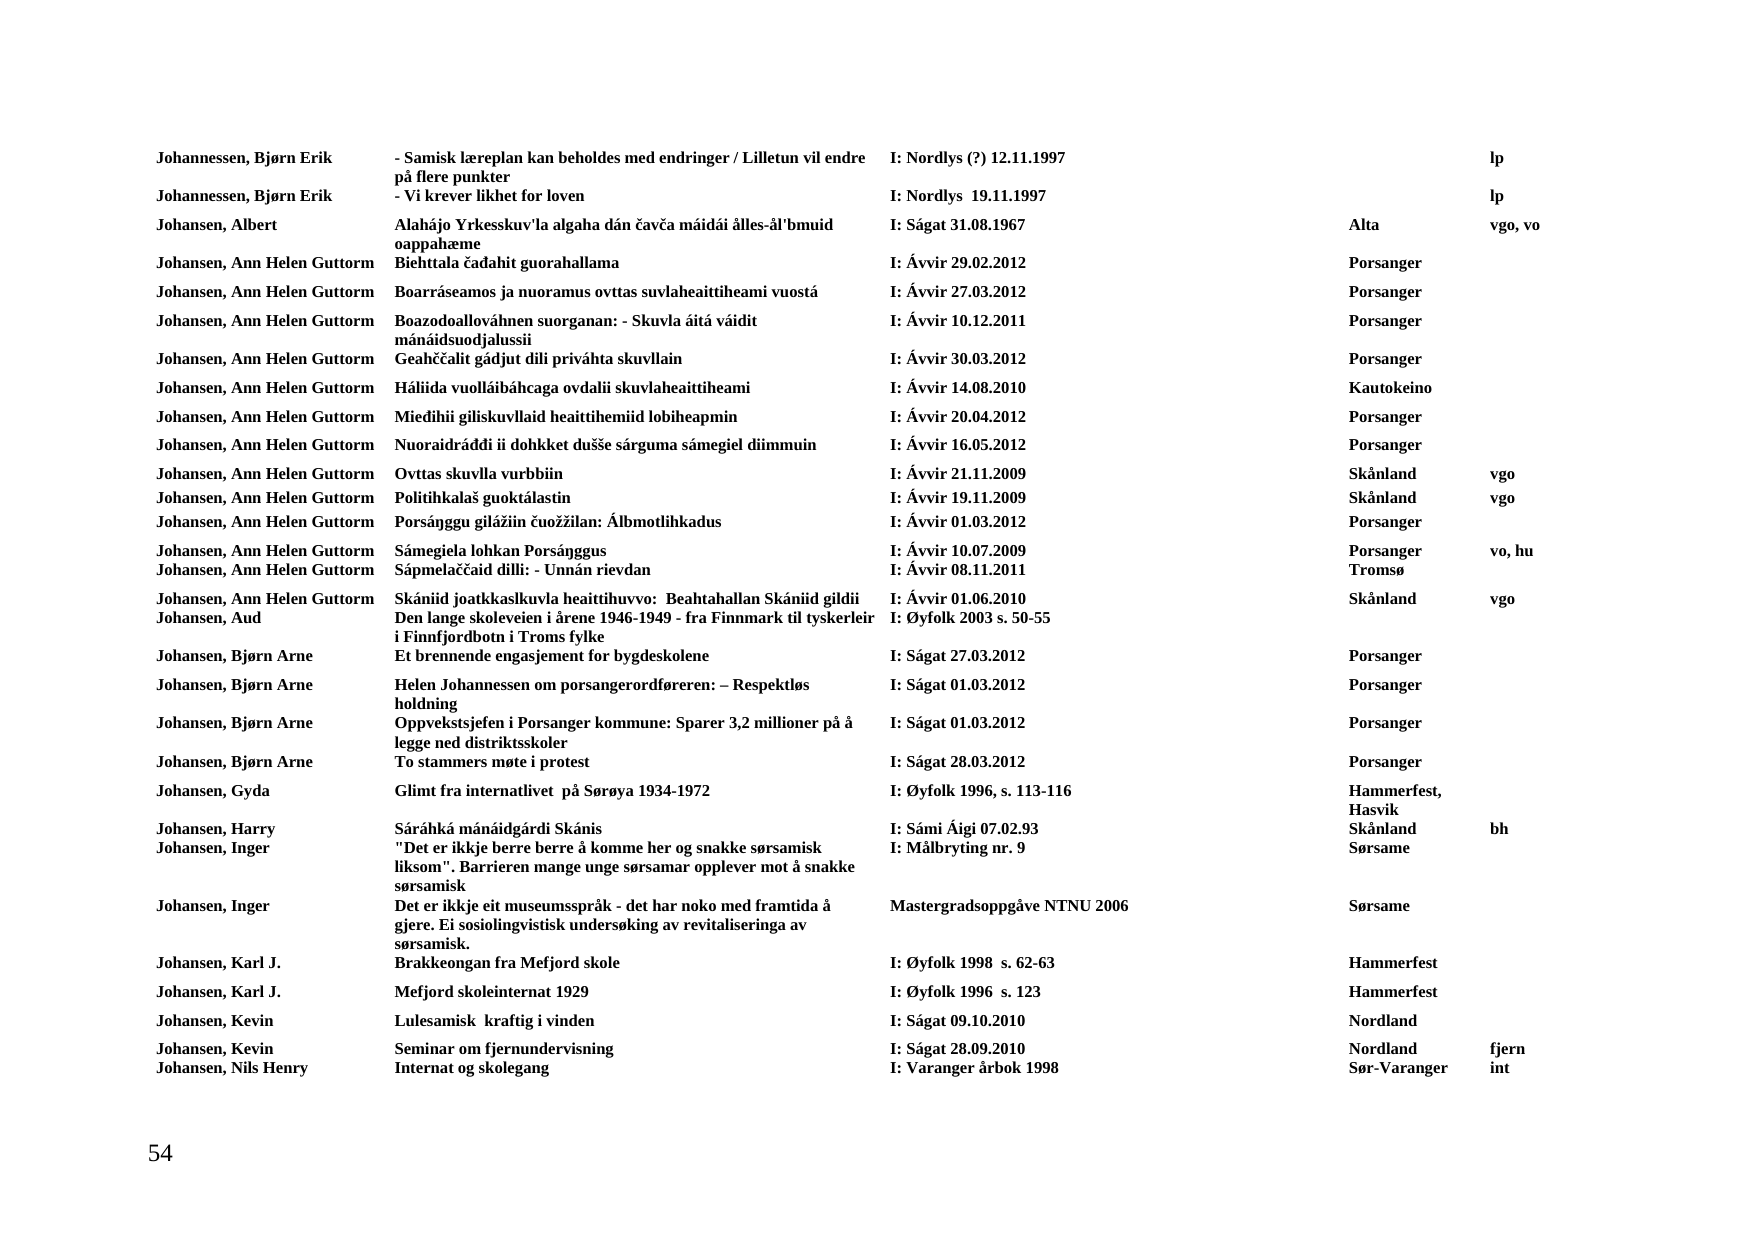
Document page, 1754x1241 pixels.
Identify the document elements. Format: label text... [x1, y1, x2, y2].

table_cell [1483, 406, 1605, 435]
table_cell [1483, 608, 1605, 646]
table_cell I: Ávvir 29.02.2012 [883, 253, 1341, 282]
table_cell Glimt fra internatlivet på Sørøya 1934-1972 [387, 780, 883, 819]
table_cell I: Ávvir 10.12.2011 [883, 311, 1341, 349]
table_cell [1483, 282, 1605, 311]
table_cell Sápmelaččaid dilli: - Unnán rievdan [387, 560, 883, 589]
table_cell Johansen, Aud [149, 608, 387, 646]
table_cell Et brennende engasjement for bygdeskolene [387, 646, 883, 675]
table_cell Skånland [1341, 488, 1482, 512]
table_cell [1483, 1010, 1605, 1039]
table_cell Tromsø [1341, 560, 1482, 589]
table_cell Johansen, Ann Helen Guttorm [149, 406, 387, 435]
table_cell I: Ávvir 10.07.2009 [883, 541, 1341, 560]
table_cell I: Ságat 27.03.2012 [883, 646, 1341, 675]
table_cell [1483, 675, 1605, 713]
table_cell Mieđihii giliskuvllaid heaittihemiid lobiheapmin [387, 406, 883, 435]
table_cell Johansen, Kevin [149, 1010, 387, 1039]
table_cell I: Ávvir 21.11.2009 [883, 464, 1341, 488]
table_cell Johansen, Ann Helen Guttorm [149, 488, 387, 512]
table_cell Porsanger [1341, 253, 1482, 282]
table_cell Skånland [1341, 464, 1482, 488]
table_cell Geahččalit gádjut dili priváhta skuvllain [387, 349, 883, 378]
table_cell I: Øyfolk 1998 s. 62-63 [883, 953, 1341, 982]
table_cell Johansen, Ann Helen Guttorm [149, 464, 387, 488]
table_cell Johansen, Gyda [149, 780, 387, 819]
table_cell I: Ávvir 19.11.2009 [883, 488, 1341, 512]
table_cell Sámegiela lohkan Porsáŋggus [387, 541, 883, 560]
table_cell vgo [1483, 488, 1605, 512]
table_cell [1483, 512, 1605, 541]
table_cell [1483, 311, 1605, 349]
table_cell [1341, 148, 1482, 186]
table_cell Oppvekstsjefen i Porsanger kommune: Sparer 3,2 millioner på å legge ned distriktsskoler [387, 713, 883, 752]
table_cell Helen Johannessen om porsangerordføreren: – Respektløs holdning [387, 675, 883, 713]
table_cell I: Ságat 31.08.1967 [883, 215, 1341, 253]
table_cell I: Nordlys (?) 12.11.1997 [883, 148, 1341, 186]
table_cell I: Ságat 01.03.2012 [883, 713, 1341, 752]
table_cell Porsanger [1341, 512, 1482, 541]
table_cell "Det er ikkje berre berre å komme her og snakke sørsamisk liksom". Barrieren mange unge sørsamar opplever mot å snakke sørsamisk [387, 838, 883, 895]
table_cell [1483, 752, 1605, 780]
table_cell I: Øyfolk 1996, s. 113-116 [883, 780, 1341, 819]
table_cell [1483, 895, 1605, 953]
table_cell Porsanger [1341, 713, 1482, 752]
table_cell Nordland [1341, 1039, 1482, 1058]
table_cell Johansen, Ann Helen Guttorm [149, 560, 387, 589]
table_cell Johansen, Karl J. [149, 982, 387, 1010]
table_cell Sørsame [1341, 895, 1482, 953]
table_cell Johansen, Nils Henry [149, 1058, 387, 1077]
table_cell Johansen, Inger [149, 895, 387, 953]
table_cell Porsanger [1341, 406, 1482, 435]
table_cell Háliida vuolláibáhcaga ovdalii skuvlaheaittiheami [387, 378, 883, 406]
table_cell Hammerfest, Hasvik [1341, 780, 1482, 819]
table_cell Mastergradsoppgåve NTNU 2006 [883, 895, 1341, 953]
table_cell Johansen, Harry [149, 819, 387, 838]
table_cell Internat og skolegang [387, 1058, 883, 1077]
table_cell I: Sámi Áigi 07.02.93 [883, 819, 1341, 838]
table_cell Porsanger [1341, 541, 1482, 560]
table_cell I: Øyfolk 2003 s. 50-55 [883, 608, 1341, 646]
table_cell Alahájo Yrkesskuv'la algaha dán čavča máidái ålles-ål'bmuid oappahæme [387, 215, 883, 253]
table_cell fjern [1483, 1039, 1605, 1058]
table_cell Johansen, Ann Helen Guttorm [149, 349, 387, 378]
table_cell Johansen, Bjørn Arne [149, 752, 387, 780]
table_cell Johansen, Ann Helen Guttorm [149, 282, 387, 311]
table_cell Porsanger [1341, 282, 1482, 311]
table_cell vgo [1483, 589, 1605, 608]
table_cell [1483, 435, 1605, 464]
table_cell Kautokeino [1341, 378, 1482, 406]
table_cell Johansen, Ann Helen Guttorm [149, 512, 387, 541]
table_cell Johansen, Bjørn Arne [149, 646, 387, 675]
table_cell I: Ságat 01.03.2012 [883, 675, 1341, 713]
table_cell I: Ságat 28.03.2012 [883, 752, 1341, 780]
table_cell I: Øyfolk 1996 s. 123 [883, 982, 1341, 1010]
table_cell Porsanger [1341, 646, 1482, 675]
table_cell I: Ávvir 08.11.2011 [883, 560, 1341, 589]
table_cell [1483, 953, 1605, 982]
table_cell Johannessen, Bjørn Erik [149, 148, 387, 186]
table_cell I: Ávvir 01.06.2010 [883, 589, 1341, 608]
table_cell Johansen, Albert [149, 215, 387, 253]
table_cell Johansen, Ann Helen Guttorm [149, 589, 387, 608]
table_cell vgo, vo [1483, 215, 1605, 253]
table_cell [1483, 838, 1605, 895]
table_cell [1483, 780, 1605, 819]
table_cell [1483, 560, 1605, 589]
table_cell Biehttala čađahit guorahallama [387, 253, 883, 282]
table_cell Sørsame [1341, 838, 1482, 895]
table_cell Brakkeongan fra Mefjord skole [387, 953, 883, 982]
table_cell I: Ávvir 27.03.2012 [883, 282, 1341, 311]
table_cell Johansen, Inger [149, 838, 387, 895]
table_cell I: Ávvir 16.05.2012 [883, 435, 1341, 464]
table_cell [1483, 253, 1605, 282]
table_cell [1483, 349, 1605, 378]
table_cell - Samisk læreplan kan beholdes med endringer / Lilletun vil endre på flere punkter [387, 148, 883, 186]
table_cell Johansen, Bjørn Arne [149, 713, 387, 752]
table_cell I: Ávvir 30.03.2012 [883, 349, 1341, 378]
table_cell Porsanger [1341, 349, 1482, 378]
table_cell Sáráhká mánáidgárdi Skánis [387, 819, 883, 838]
table_cell Johansen, Ann Helen Guttorm [149, 311, 387, 349]
table_cell Det er ikkje eit museumsspråk - det har noko med framtida å gjere. Ei sosiolingvistisk undersøking av revitaliseringa av sørsamisk. [387, 895, 883, 953]
table_cell [1483, 378, 1605, 406]
table_cell Johansen, Ann Helen Guttorm [149, 541, 387, 560]
table_cell - Vi krever likhet for loven [387, 186, 883, 215]
table_cell Johannessen, Bjørn Erik [149, 186, 387, 215]
table_cell I: Ávvir 20.04.2012 [883, 406, 1341, 435]
table_cell Sør-Varanger [1341, 1058, 1482, 1077]
table_cell I: Ságat 28.09.2010 [883, 1039, 1341, 1058]
table_cell Politihkalaš guoktálastin [387, 488, 883, 512]
table_cell Den lange skoleveien i årene 1946-1949 - fra Finnmark til tyskerleir i Finnfjordbotn i Troms fylke [387, 608, 883, 646]
table_cell Johansen, Karl J. [149, 953, 387, 982]
table_cell To stammers møte i protest [387, 752, 883, 780]
table_cell Johansen, Ann Helen Guttorm [149, 435, 387, 464]
table_cell I: Målbryting nr. 9 [883, 838, 1341, 895]
table_cell Boazodoallováhnen suorganan: - Skuvla áitá váidit mánáidsuodjalussii [387, 311, 883, 349]
table_cell I: Ávvir 01.03.2012 [883, 512, 1341, 541]
table_cell [1341, 608, 1482, 646]
table_cell Nuoraidráđđi ii dohkket dušše sárguma sámegiel diimmuin [387, 435, 883, 464]
table_cell Johansen, Bjørn Arne [149, 675, 387, 713]
table_cell I: Varanger årbok 1998 [883, 1058, 1341, 1077]
table_cell I: Ávvir 14.08.2010 [883, 378, 1341, 406]
table_cell Seminar om fjernundervisning [387, 1039, 883, 1058]
table_cell [1483, 646, 1605, 675]
table_cell vgo [1483, 464, 1605, 488]
table_cell bh [1483, 819, 1605, 838]
table_cell Porsanger [1341, 675, 1482, 713]
table_cell Skånland [1341, 819, 1482, 838]
table_cell Johansen, Ann Helen Guttorm [149, 253, 387, 282]
table_cell Alta [1341, 215, 1482, 253]
table_cell lp [1483, 148, 1605, 186]
table_cell Porsanger [1341, 435, 1482, 464]
table_cell int [1483, 1058, 1605, 1077]
table_cell [1341, 186, 1482, 215]
table_cell Johansen, Ann Helen Guttorm [149, 378, 387, 406]
table_cell vo, hu [1483, 541, 1605, 560]
table_cell Skániid joatkkaslkuvla heaittihuvvo: Beahtahallan Skániid gildii [387, 589, 883, 608]
table_cell Porsanger [1341, 752, 1482, 780]
table_cell Ovttas skuvlla vurbbiin [387, 464, 883, 488]
table_cell Skånland [1341, 589, 1482, 608]
table_cell [1483, 982, 1605, 1010]
table_cell Porsanger [1341, 311, 1482, 349]
table_cell I: Nordlys 19.11.1997 [883, 186, 1341, 215]
table_cell Hammerfest [1341, 982, 1482, 1010]
table_cell Nordland [1341, 1010, 1482, 1039]
table_cell lp [1483, 186, 1605, 215]
table_cell I: Ságat 09.10.2010 [883, 1010, 1341, 1039]
table_cell Lulesamisk kraftig i vinden [387, 1010, 883, 1039]
table_cell Porsáŋggu gilážiin čuožžilan: Álbmotlihkadus [387, 512, 883, 541]
table_cell [1483, 713, 1605, 752]
table_cell Mefjord skoleinternat 1929 [387, 982, 883, 1010]
table_cell Boarráseamos ja nuoramus ovttas suvlaheaittiheami vuostá [387, 282, 883, 311]
table_cell Hammerfest [1341, 953, 1482, 982]
table_cell Johansen, Kevin [149, 1039, 387, 1058]
